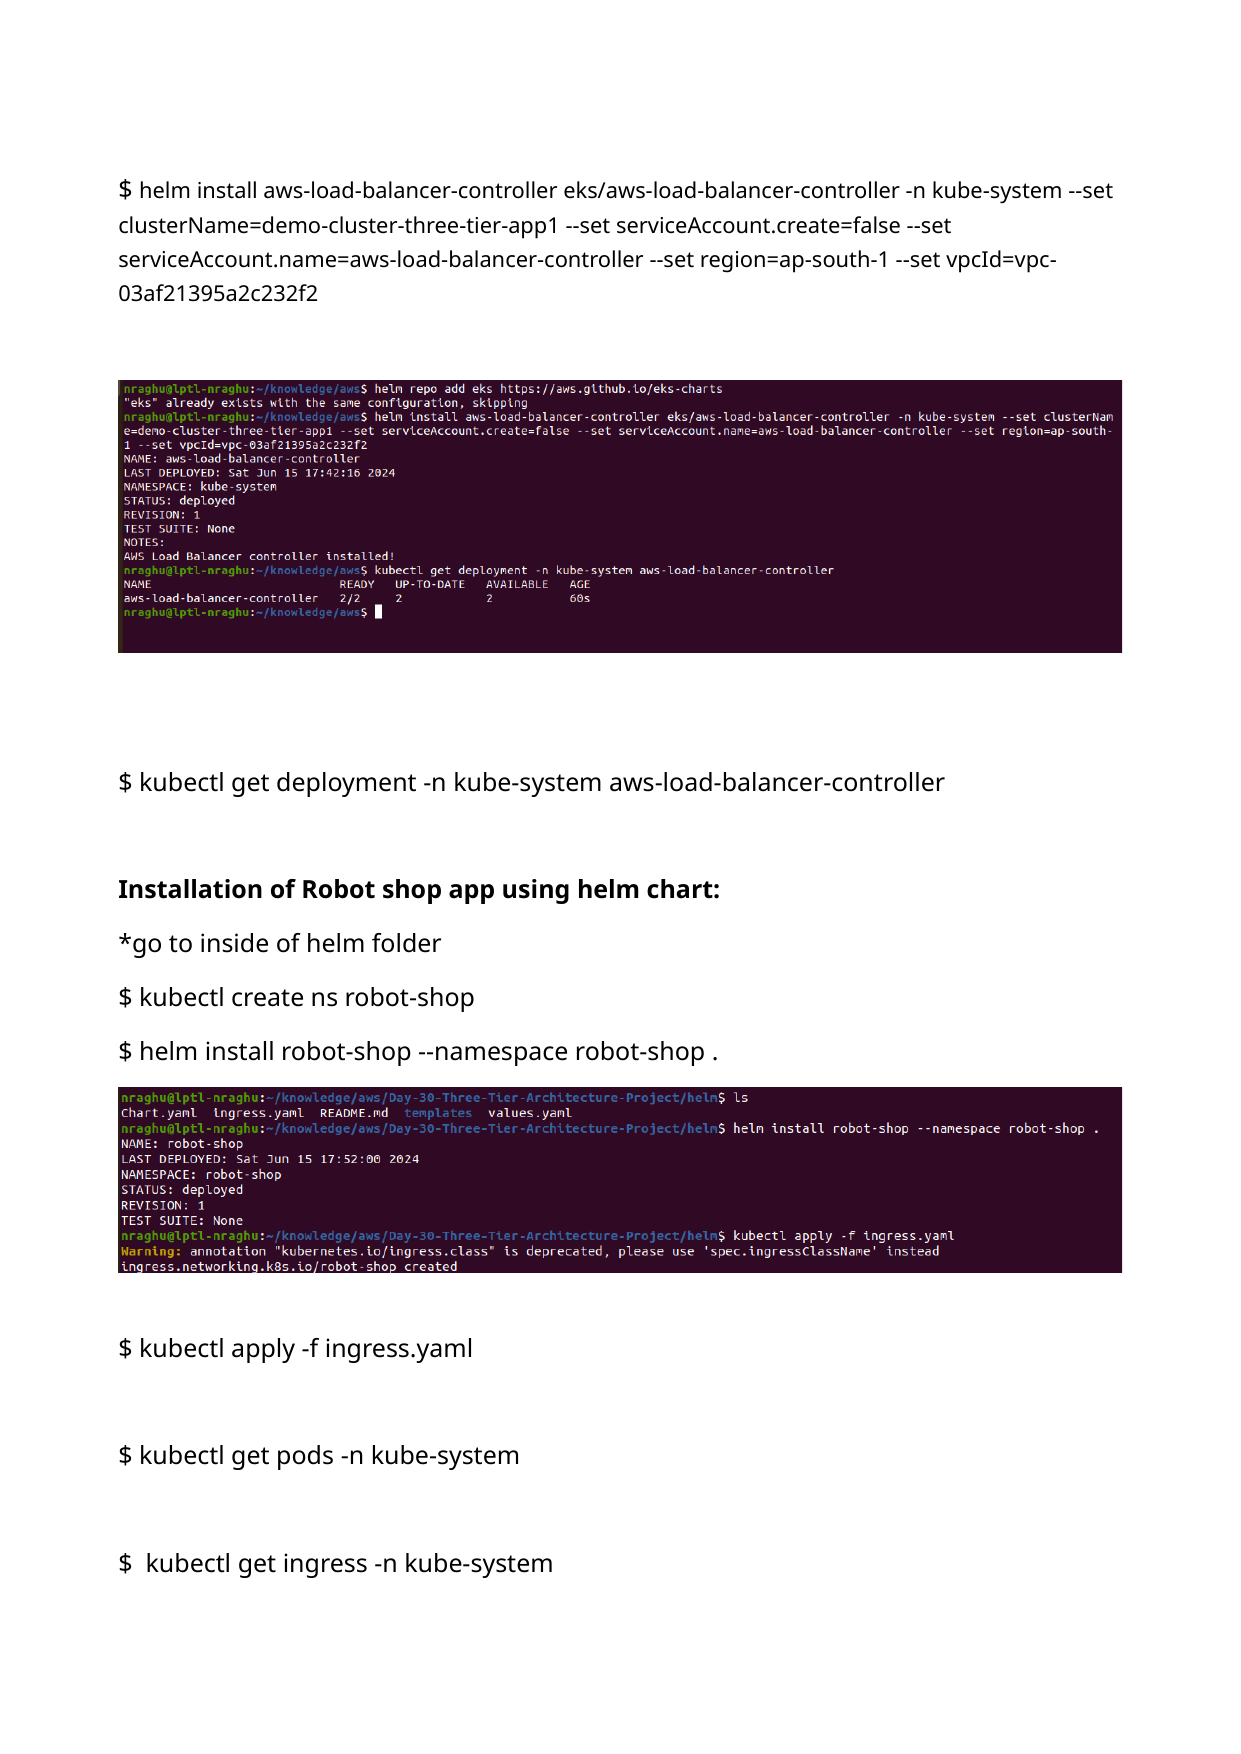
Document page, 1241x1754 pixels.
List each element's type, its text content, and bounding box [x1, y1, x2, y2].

picture [118, 380, 1123, 653]
text $ helm install aws-load-balancer-controller eks/aws-load-balancer-controller -n kube-system --set clusterName=demo-cluster-three-tier-app1 --set serviceAccount.create=false --set serviceAccount.name=aws-load-balancer-controller --set region=ap-south-1 --set vpcId=vpc-03af21395a2c232f2 [118, 172, 1122, 308]
text *go to inside of helm folder [118, 926, 1122, 960]
picture [118, 1087, 1123, 1273]
text $ kubectl get pods -n kube-system [118, 1438, 1122, 1472]
text $ kubectl get ingress -n kube-system [118, 1545, 1122, 1579]
text $ kubectl get deployment -n kube-system aws-load-balancer-controller [118, 765, 1122, 799]
text $ kubectl apply -f ingress.yaml [118, 1331, 1122, 1365]
text $ helm install robot-shop --namespace robot-shop . [118, 1033, 1122, 1067]
text $ kubectl create ns robot-shop [118, 980, 1122, 1014]
text Installation of Robot shop app using helm chart: [118, 872, 1122, 906]
